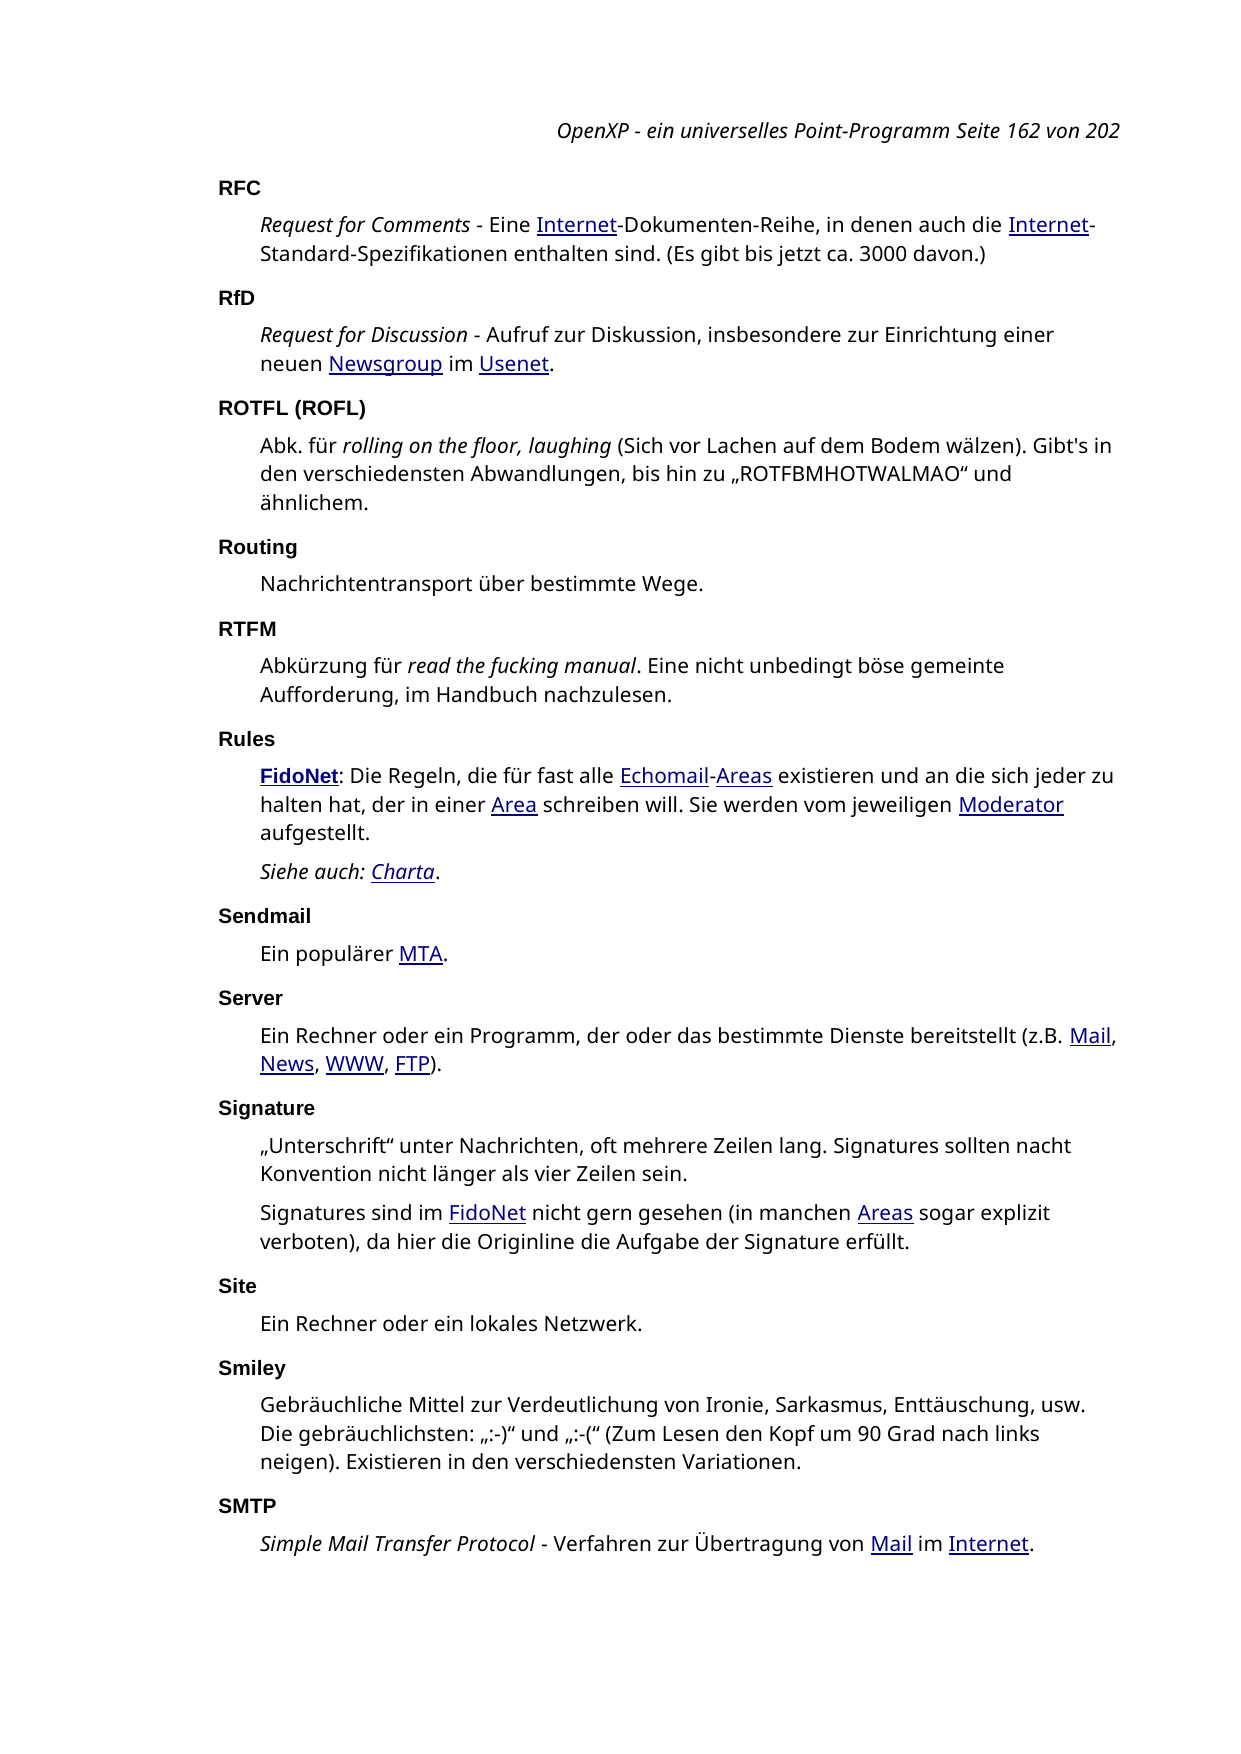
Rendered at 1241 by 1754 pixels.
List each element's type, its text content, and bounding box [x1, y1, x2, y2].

text Request for Discussion - Aufruf zur Diskussion, insbesondere zur Einrichtung einer neuen Newsgroup im Usenet. [260, 320, 1122, 377]
subtitle ROTFL (ROFL) [218, 393, 1122, 420]
subtitle Signature [218, 1093, 1122, 1120]
subtitle Sendmail [218, 901, 1122, 928]
text Gebräuchliche Mittel zur Verdeutlichung von Ironie, Sarkasmus, Enttäuschung, usw. Die gebräuchlichsten: „:-)“ und „:-(“ (Zum Lesen den Kopf um 90 Grad nach links neigen). Existieren in den verschiedensten Variationen. [260, 1390, 1122, 1476]
text Ein Rechner oder ein lokales Netzwerk. [260, 1308, 1122, 1337]
text Ein populärer MTA. [260, 939, 1122, 967]
subtitle RfD [218, 283, 1122, 310]
text „Unterschrift“ unter Nachrichten, oft mehrere Zeilen lang. Signatures sollten nacht Konvention nicht länger als vier Zeilen sein. [260, 1131, 1122, 1188]
subtitle Site [218, 1271, 1122, 1298]
text Signatures sind im FidoNet nicht gern gesehen (in manchen Areas sogar explizit verboten), da hier die Originline die Aufgabe der Signature erfüllt. [260, 1198, 1122, 1255]
subtitle RTFM [218, 613, 1122, 641]
text Request for Comments - Eine Internet-Dokumenten-Reihe, in denen auch die Internet-Standard-Spezifikationen enthalten sind. (Es gibt bis jetzt ca. 3000 davon.) [260, 210, 1122, 267]
subtitle Smiley [218, 1353, 1122, 1380]
text FidoNet: Die Regeln, die für fast alle Echomail-Areas existieren und an die sich jeder zu halten hat, der in einer Area schreiben will. Sie werden vom jeweiligen Moderator aufgestellt. [260, 761, 1122, 847]
subtitle RFC [218, 173, 1122, 200]
text Simple Mail Transfer Protocol - Verfahren zur Übertragung von Mail im Internet. [260, 1529, 1122, 1557]
subtitle Routing [218, 532, 1122, 559]
subtitle SMTP [218, 1491, 1122, 1518]
text Ein Rechner oder ein Programm, der oder das bestimmte Dienste bereitstellt (z.B. Mail, News, WWW, FTP). [260, 1021, 1122, 1078]
text Abkürzung für read the fucking manual. Eine nicht unbedingt böse gemeinte Aufforderung, im Handbuch nachzulesen. [260, 651, 1122, 708]
text Abk. für rolling on the floor, laughing (Sich vor Lachen auf dem Bodem wälzen). Gibt's in den verschiedensten Abwandlungen, bis hin zu „ROTFBMHOTWALMAO“ und ähnlichem. [260, 431, 1122, 516]
subtitle Server [218, 983, 1122, 1010]
text Siehe auch: Charta. [260, 857, 1122, 886]
text Nachrichtentransport über bestimmte Wege. [260, 569, 1122, 598]
subtitle Rules [218, 724, 1122, 751]
